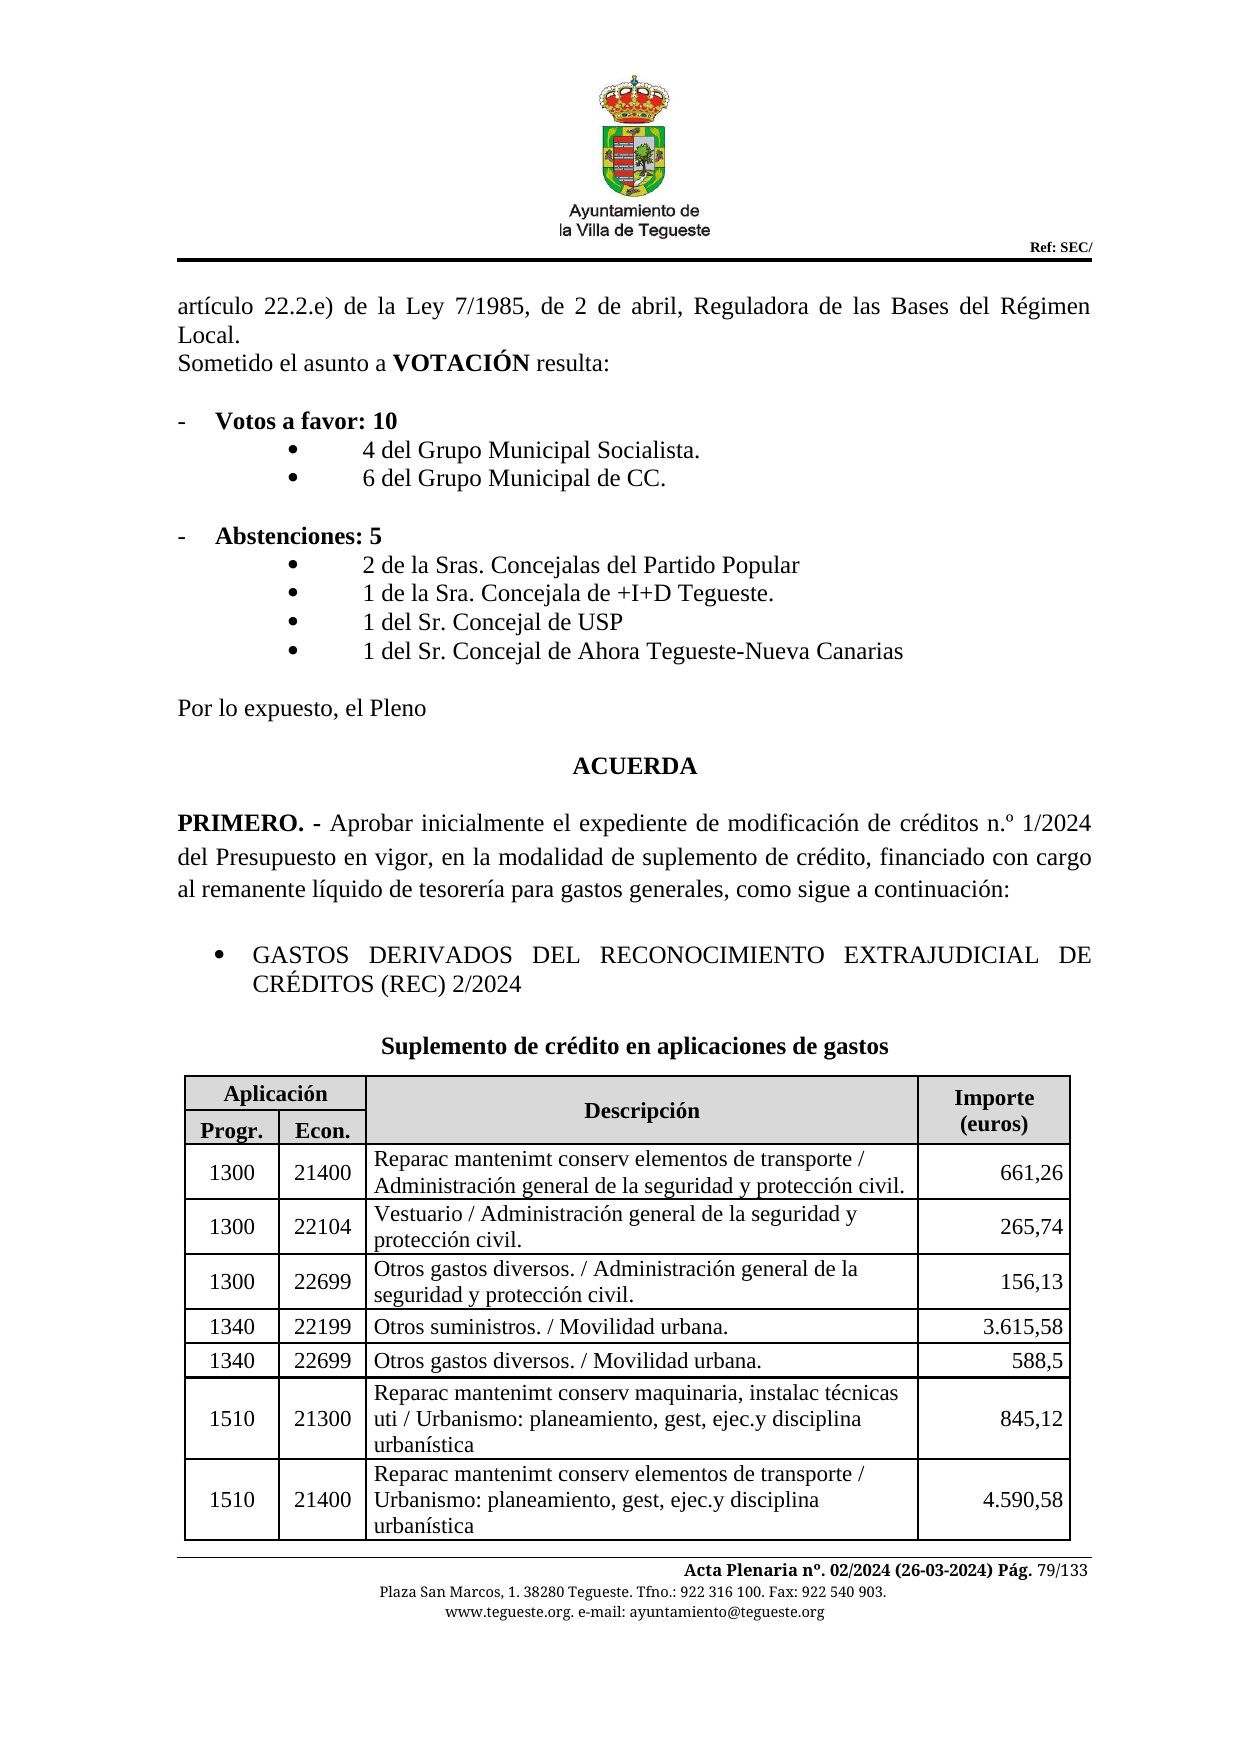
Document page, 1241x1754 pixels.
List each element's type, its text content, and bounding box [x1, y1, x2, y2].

text Por lo expuesto, el Pleno [177, 693, 1092, 722]
table_cell 661,26 [919, 1145, 1069, 1198]
table_cell 21400 [280, 1460, 365, 1539]
table_cell Reparac mantenimt conserv elementos de transporte / Urbanismo: planeamiento, gest, ejec.y disciplina urbanística [367, 1460, 917, 1539]
table_header Importe (euros) [919, 1077, 1069, 1143]
table_cell 22199 [280, 1310, 365, 1342]
table_cell 21400 [280, 1145, 365, 1198]
table_cell 156,13 [919, 1255, 1069, 1308]
list Abstenciones: 5 [177, 521, 1092, 550]
table_cell Progr. [186, 1111, 278, 1143]
list 1 del Sr. Concejal de Ahora Tegueste-Nueva Canarias [215, 636, 1092, 665]
table_cell 1300 [186, 1145, 278, 1198]
list GASTOS DERIVADOS DEL RECONOCIMIENTO EXTRAJUDICIAL DE CRÉDITOS (REC) 2/2024 [215, 941, 1092, 998]
table_cell 1300 [186, 1255, 278, 1308]
table_cell Otros suministros. / Movilidad urbana. [367, 1310, 917, 1342]
list Votos a favor: 10 [177, 406, 1092, 435]
table_cell Reparac mantenimt conserv maquinaria, instalac técnicas uti / Urbanismo: planeamiento, gest, ejec.y disciplina urbanística [367, 1379, 917, 1458]
text Sometido el asunto a VOTACIÓN resulta: [177, 348, 1092, 377]
table_cell 845,12 [919, 1379, 1069, 1458]
table_cell 1340 [186, 1310, 278, 1342]
list 1 del Sr. Concejal de USP [215, 607, 1092, 636]
table_cell Otros gastos diversos. / Movilidad urbana. [367, 1344, 917, 1376]
table_cell 4.590,58 [919, 1460, 1069, 1539]
text artículo 22.2.e) de la Ley 7/1985, de 2 de abril, Reguladora de las Bases del Régimen Local. [177, 291, 1092, 348]
table_cell 1510 [186, 1379, 278, 1458]
subtitle Suplemento de crédito en aplicaciones de gastos [177, 1031, 1092, 1060]
table_cell 1510 [186, 1460, 278, 1539]
table_header Descripción [367, 1077, 917, 1143]
table_cell Econ. [280, 1111, 365, 1143]
table_cell Vestuario / Administración general de la seguridad y protección civil. [367, 1200, 917, 1253]
list 2 de la Sras. Concejalas del Partido Popular [215, 550, 1092, 578]
table_header Aplicación [186, 1077, 365, 1109]
text ACUERDA [177, 751, 1092, 780]
table_cell 588,5 [919, 1344, 1069, 1376]
table_cell 22699 [280, 1255, 365, 1308]
table_cell 1300 [186, 1200, 278, 1253]
table_cell 3.615,58 [919, 1310, 1069, 1342]
text PRIMERO. - Aprobar inicialmente el expediente de modificación de créditos n.º 1/2024 del Presupuesto en vigor, en la modalidad de suplemento de crédito, financiado con cargo al remanente líquido de tesorería para gastos generales, como sigue a continuación: [177, 808, 1092, 903]
table_cell 21300 [280, 1379, 365, 1458]
table_cell Reparac mantenimt conserv elementos de transporte / Administración general de la seguridad y protección civil. [367, 1145, 917, 1198]
table_cell Otros gastos diversos. / Administración general de la seguridad y protección civil. [367, 1255, 917, 1308]
table_cell 22699 [280, 1344, 365, 1376]
table_cell 1340 [186, 1344, 278, 1376]
list 1 de la Sra. Concejala de +I+D Tegueste. [215, 578, 1092, 607]
list 4 del Grupo Municipal Socialista. [215, 435, 1092, 463]
list 6 del Grupo Municipal de CC. [215, 463, 1092, 492]
table_cell 22104 [280, 1200, 365, 1253]
table_cell 265,74 [919, 1200, 1069, 1253]
